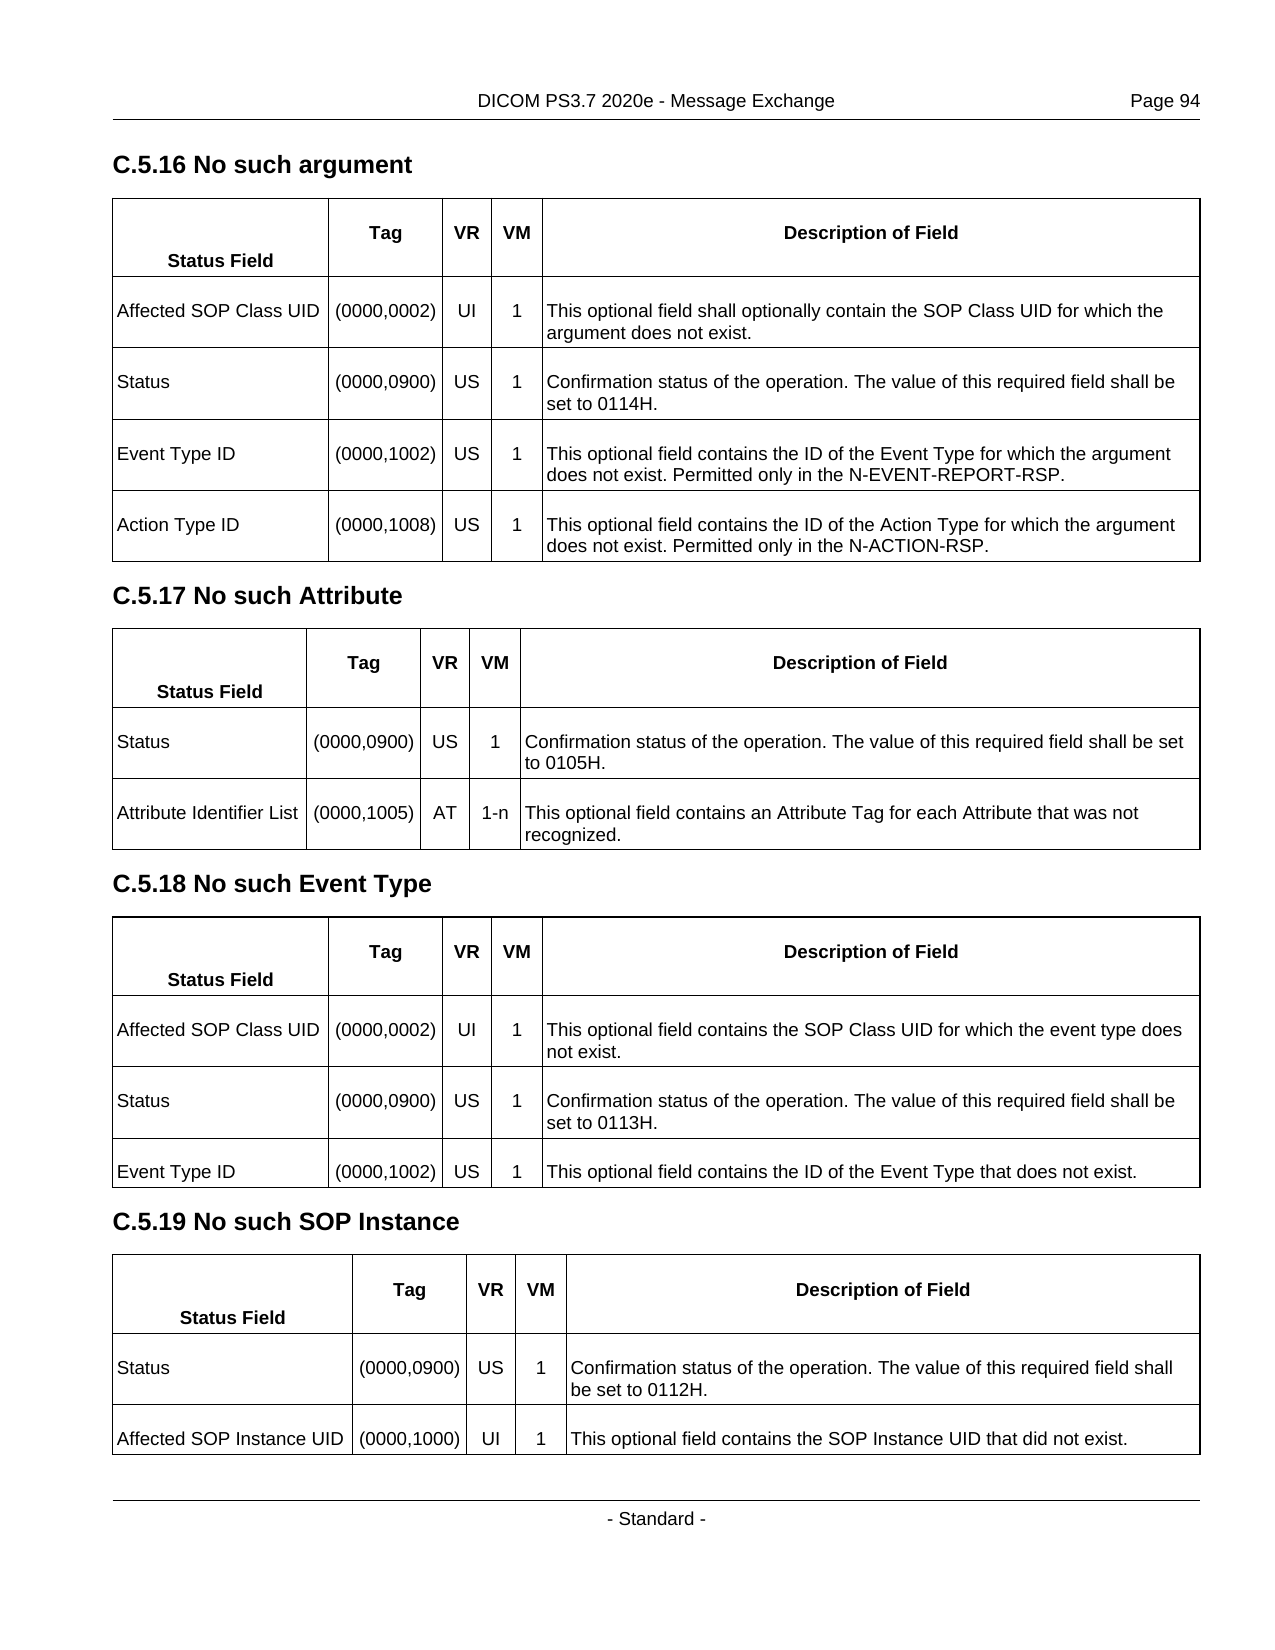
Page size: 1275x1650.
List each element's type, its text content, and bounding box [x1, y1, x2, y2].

table_cell US [443, 1067, 491, 1137]
table_cell (0000,0002) [329, 996, 442, 1066]
table_header Description of Field [543, 199, 1199, 276]
table_header Status Field [113, 1255, 352, 1333]
table_header VM [470, 629, 520, 707]
table_cell Action Type ID [113, 491, 328, 561]
table_cell (0000,1005) [307, 779, 420, 849]
table_cell 1-n [470, 779, 520, 849]
table_header Description of Field [567, 1255, 1199, 1333]
table_cell (0000,1008) [329, 491, 442, 561]
table_cell This optional field shall optionally contain the SOP Class UID for which the argument does not exist. [543, 277, 1199, 347]
table_cell Status [113, 348, 328, 418]
table_header VM [516, 1255, 566, 1333]
table_cell (0000,0002) [329, 277, 442, 347]
table_header VR [421, 629, 469, 707]
table_cell Confirmation status of the operation. The value of this required field shall be set to 0112H. [567, 1334, 1199, 1404]
table_cell (0000,1002) [329, 1139, 442, 1187]
table_cell Event Type ID [113, 420, 328, 490]
table_header Status Field [113, 629, 306, 707]
table_cell AT [421, 779, 469, 849]
table_header Description of Field [521, 629, 1199, 707]
table_cell US [443, 348, 491, 418]
table_header VR [467, 1255, 515, 1333]
text C.5.19 No such SOP Instance [112, 1207, 1200, 1236]
table_cell (0000,0900) [307, 708, 420, 778]
table_cell (0000,0900) [329, 348, 442, 418]
table_cell This optional field contains the ID of the Action Type for which the argument does not exist. Permitted only in the N-ACTION-RSP. [543, 491, 1199, 561]
table_header VR [443, 918, 491, 995]
table_cell US [443, 1139, 491, 1187]
table_header Tag [329, 918, 442, 995]
table_cell 1 [492, 996, 542, 1066]
table_cell Confirmation status of the operation. The value of this required field shall be set to 0113H. [543, 1067, 1199, 1137]
table_cell US [421, 708, 469, 778]
table_cell UI [443, 277, 491, 347]
table_cell 1 [470, 708, 520, 778]
table_cell Status [113, 1067, 328, 1137]
table_cell Status [113, 708, 306, 778]
table_cell 1 [516, 1405, 566, 1454]
table_cell Event Type ID [113, 1139, 328, 1187]
table_cell This optional field contains the ID of the Event Type that does not exist. [543, 1139, 1199, 1187]
table_cell 1 [492, 348, 542, 418]
text C.5.18 No such Event Type [112, 869, 1200, 898]
table_cell US [443, 420, 491, 490]
table_cell US [443, 491, 491, 561]
text C.5.17 No such Attribute [112, 581, 1200, 609]
table_cell 1 [492, 1067, 542, 1137]
table_cell This optional field contains the SOP Instance UID that did not exist. [567, 1405, 1199, 1454]
table_cell 1 [492, 1139, 542, 1187]
table_cell Confirmation status of the operation. The value of this required field shall be set to 0114H. [543, 348, 1199, 418]
table_cell 1 [516, 1334, 566, 1404]
table_cell This optional field contains an Attribute Tag for each Attribute that was not recognized. [521, 779, 1199, 849]
table_cell 1 [492, 420, 542, 490]
table_cell 1 [492, 491, 542, 561]
table_header Tag [353, 1255, 466, 1333]
table_cell Confirmation status of the operation. The value of this required field shall be set to 0105H. [521, 708, 1199, 778]
table_cell Affected SOP Class UID [113, 277, 328, 347]
table_header VM [492, 199, 542, 276]
table_cell Affected SOP Class UID [113, 996, 328, 1066]
table_header VR [443, 199, 491, 276]
table_cell 1 [492, 277, 542, 347]
table_header Description of Field [543, 918, 1199, 995]
table_header VM [492, 918, 542, 995]
table_cell Attribute Identifier List [113, 779, 306, 849]
table_cell UI [467, 1405, 515, 1454]
table_header Tag [307, 629, 420, 707]
table_header Status Field [113, 918, 328, 995]
table_cell US [467, 1334, 515, 1404]
table_cell Affected SOP Instance UID [113, 1405, 352, 1454]
table_cell This optional field contains the ID of the Event Type for which the argument does not exist. Permitted only in the N-EVENT-REPORT-RSP. [543, 420, 1199, 490]
table_cell This optional field contains the SOP Class UID for which the event type does not exist. [543, 996, 1199, 1066]
table_cell UI [443, 996, 491, 1066]
table_header Tag [329, 199, 442, 276]
table_header Status Field [113, 199, 328, 276]
table_cell (0000,1000) [353, 1405, 466, 1454]
table_cell (0000,0900) [329, 1067, 442, 1137]
table_cell (0000,1002) [329, 420, 442, 490]
text C.5.16 No such argument [112, 150, 1200, 179]
table_cell (0000,0900) [353, 1334, 466, 1404]
table_cell Status [113, 1334, 352, 1404]
